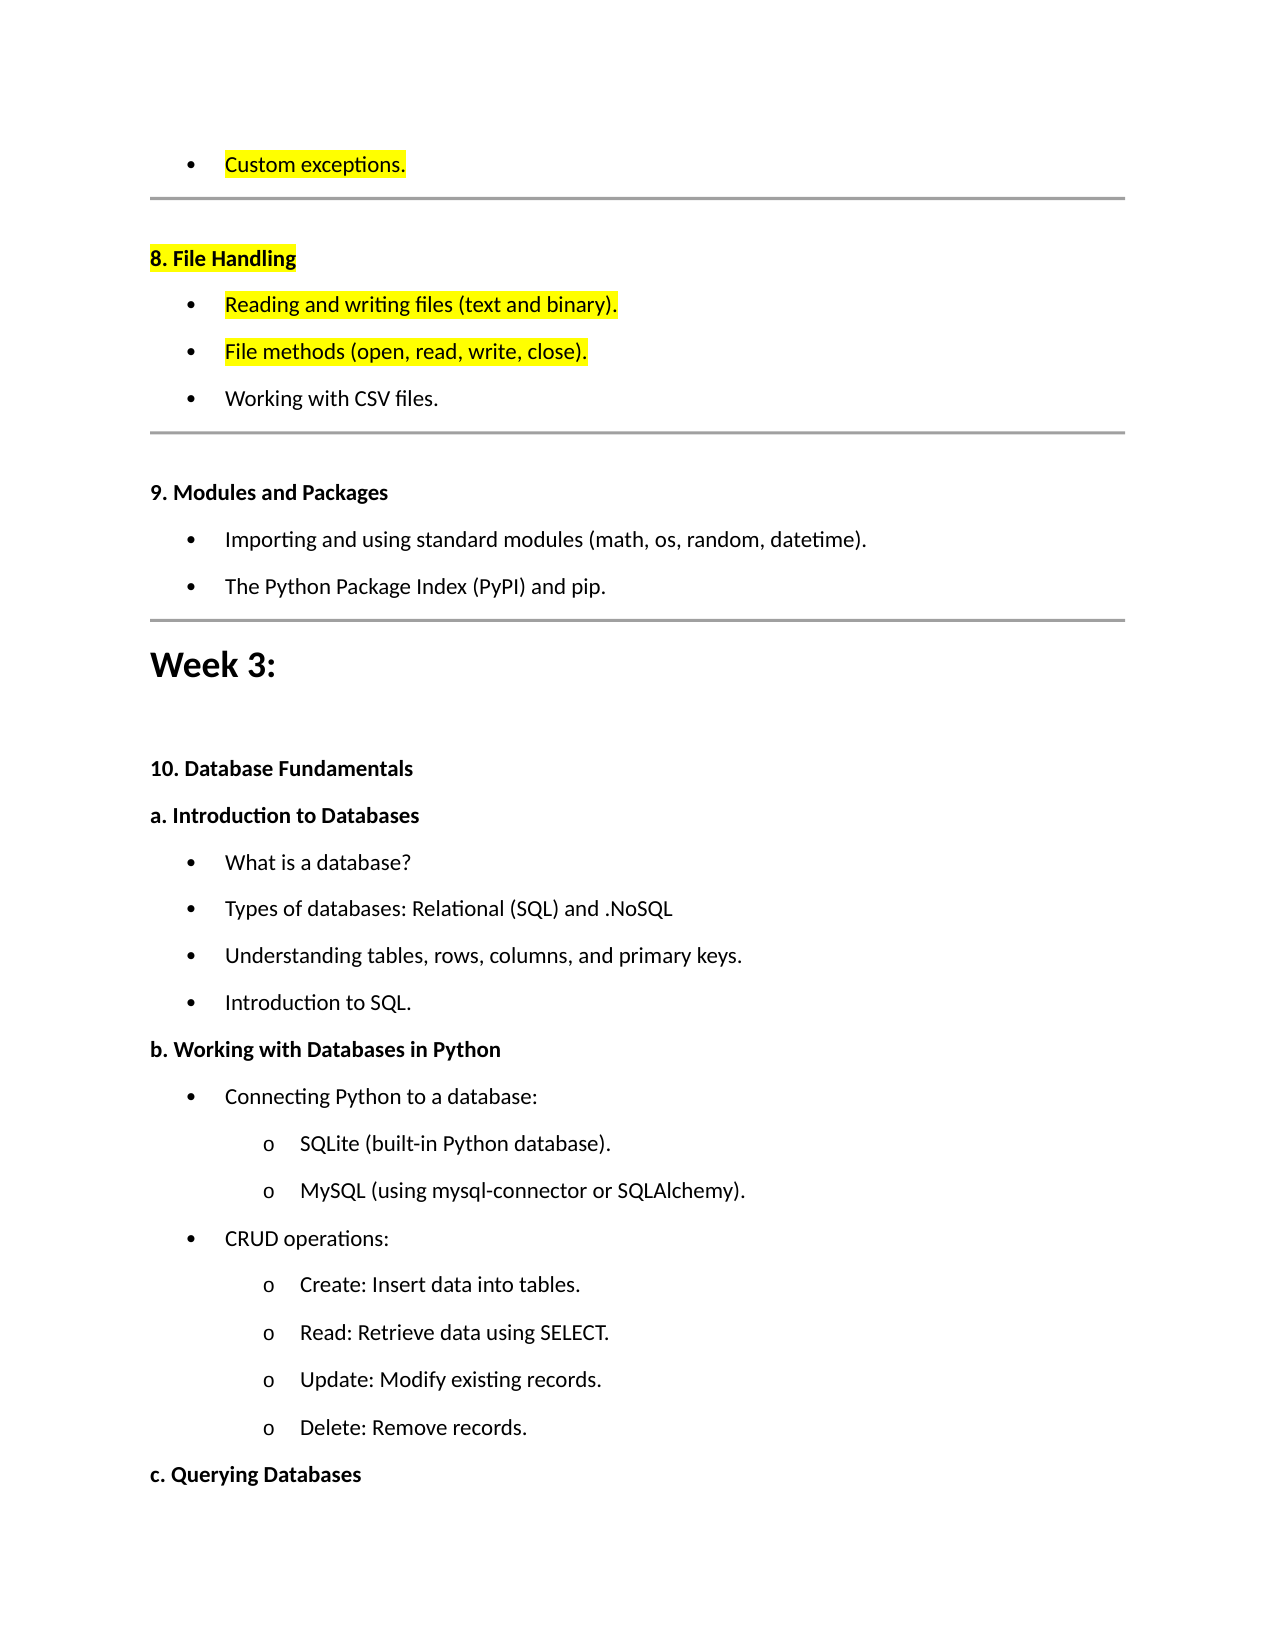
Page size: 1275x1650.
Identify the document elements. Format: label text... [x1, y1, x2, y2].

list SQLite (built-in Python database). [262, 1129, 1125, 1157]
list Connecting Python to a database: [187, 1082, 1125, 1110]
list Reading and writing files (text and binary). [187, 291, 1125, 319]
text 8. File Handling [150, 244, 1125, 272]
list Custom exceptions. [187, 150, 1125, 178]
list Delete: Remove records. [262, 1413, 1125, 1441]
list Introduction to SQL. [187, 988, 1125, 1016]
text 10. Database Fundamentals [150, 754, 1125, 782]
list MySQL (using mysql-connector or SQLAlchemy). [262, 1176, 1125, 1205]
list File methods (open, read, write, close). [187, 337, 1125, 366]
text a. Introduction to Databases [150, 801, 1125, 829]
list CRUD operations: [187, 1224, 1125, 1252]
text 9. Modules and Packages [150, 478, 1125, 506]
list Update: Modify existing records. [262, 1365, 1125, 1394]
text Week 3: [150, 641, 1125, 687]
list Types of databases: Relational (SQL) and .NoSQL [187, 894, 1125, 922]
list Read: Retrieve data using SELECT. [262, 1318, 1125, 1346]
list Working with CSV files. [187, 384, 1125, 412]
text b. Working with Databases in Python [150, 1035, 1125, 1063]
list Create: Insert data into tables. [262, 1271, 1125, 1299]
list Importing and using standard modules (math, os, random, datetime). [187, 525, 1125, 553]
list The Python Package Index (PyPI) and pip. [187, 572, 1125, 600]
text c. Querying Databases [150, 1460, 1125, 1488]
list What is a database? [187, 848, 1125, 876]
list Understanding tables, rows, columns, and primary keys. [187, 941, 1125, 969]
